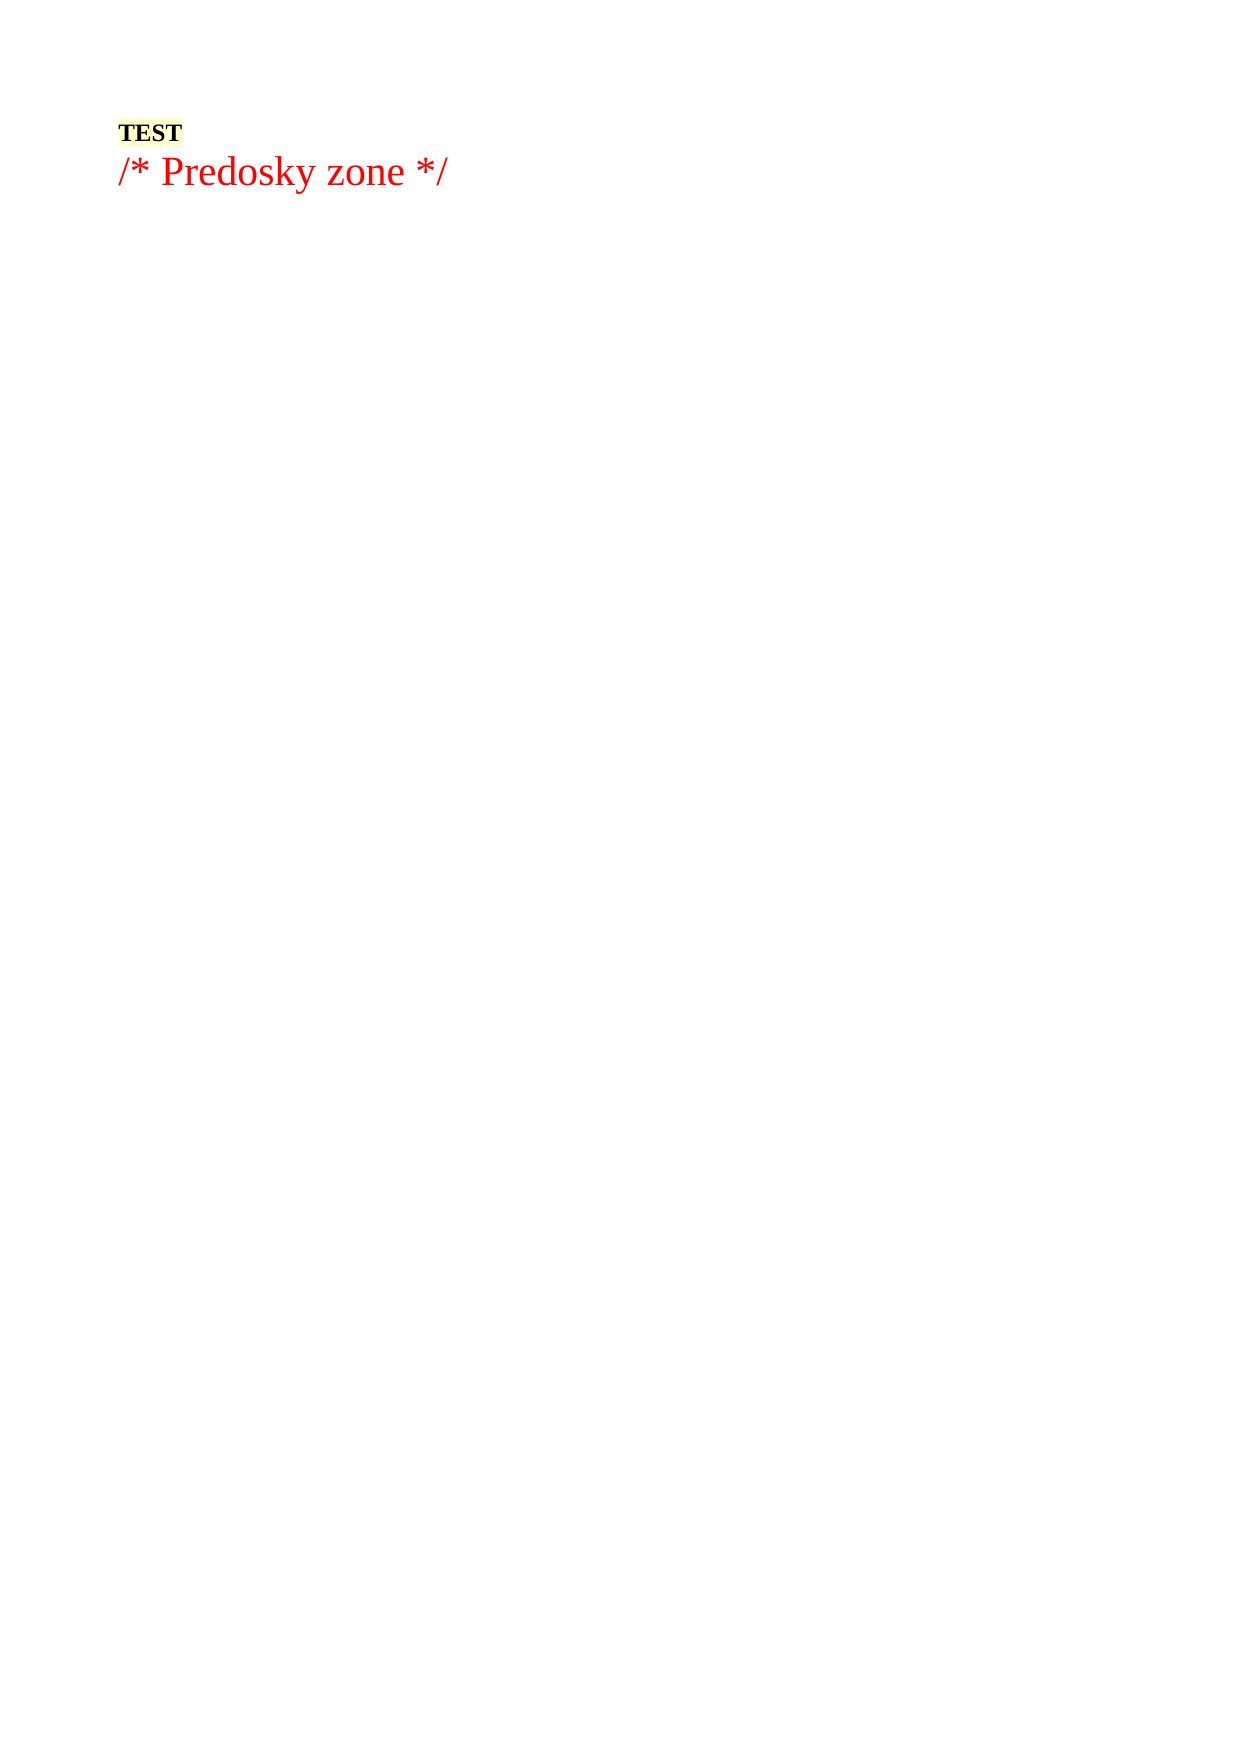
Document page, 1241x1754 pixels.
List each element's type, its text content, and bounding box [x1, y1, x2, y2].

text /* Predosky zone */ [118, 147, 1122, 195]
text TEST [118, 118, 1122, 147]
